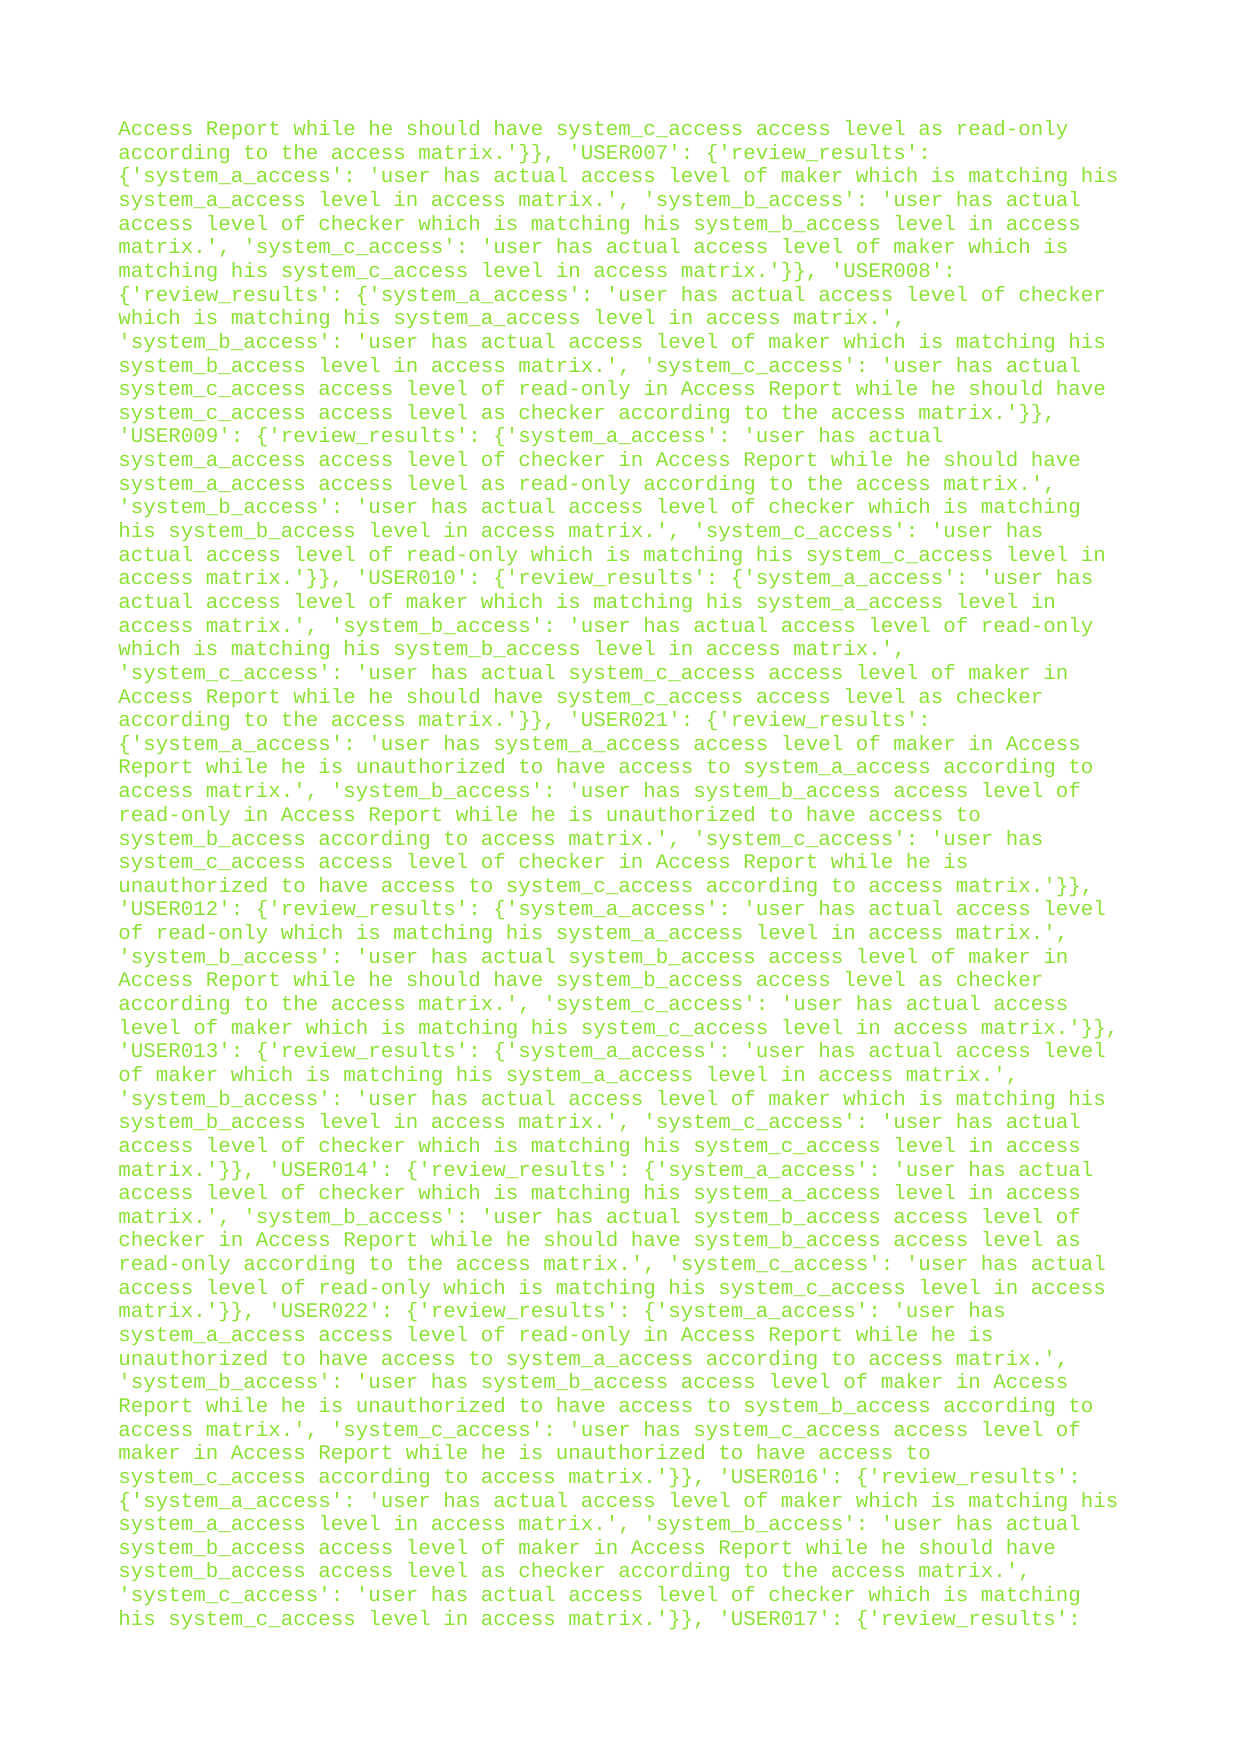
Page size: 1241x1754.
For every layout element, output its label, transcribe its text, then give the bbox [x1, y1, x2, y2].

text Access Report while he should have system_c_access access level as read-only according to the access matrix.'}}, 'USER007': {'review_results': {'system_a_access': 'user has actual access level of maker which is matching his system_a_access level in access matrix.', 'system_b_access': 'user has actual access level of checker which is matching his system_b_access level in access matrix.', 'system_c_access': 'user has actual access level of maker which is matching his system_c_access level in access matrix.'}}, 'USER008': {'review_results': {'system_a_access': 'user has actual access level of checker which is matching his system_a_access level in access matrix.', 'system_b_access': 'user has actual access level of maker which is matching his system_b_access level in access matrix.', 'system_c_access': 'user has actual system_c_access access level of read-only in Access Report while he should have system_c_access access level as checker according to the access matrix.'}}, 'USER009': {'review_results': {'system_a_access': 'user has actual system_a_access access level of checker in Access Report while he should have system_a_access access level as read-only according to the access matrix.', 'system_b_access': 'user has actual access level of checker which is matching his system_b_access level in access matrix.', 'system_c_access': 'user has actual access level of read-only which is matching his system_c_access level in access matrix.'}}, 'USER010': {'review_results': {'system_a_access': 'user has actual access level of maker which is matching his system_a_access level in access matrix.', 'system_b_access': 'user has actual access level of read-only which is matching his system_b_access level in access matrix.', 'system_c_access': 'user has actual system_c_access access level of maker in Access Report while he should have system_c_access access level as checker according to the access matrix.'}}, 'USER021': {'review_results': {'system_a_access': 'user has system_a_access access level of maker in Access Report while he is unauthorized to have access to system_a_access according to access matrix.', 'system_b_access': 'user has system_b_access access level of read-only in Access Report while he is unauthorized to have access to system_b_access according to access matrix.', 'system_c_access': 'user has system_c_access access level of checker in Access Report while he is unauthorized to have access to system_c_access according to access matrix.'}}, 'USER012': {'review_results': {'system_a_access': 'user has actual access level of read-only which is matching his system_a_access level in access matrix.', 'system_b_access': 'user has actual system_b_access access level of maker in Access Report while he should have system_b_access access level as checker according to the access matrix.', 'system_c_access': 'user has actual access level of maker which is matching his system_c_access level in access matrix.'}}, 'USER013': {'review_results': {'system_a_access': 'user has actual access level of maker which is matching his system_a_access level in access matrix.', 'system_b_access': 'user has actual access level of maker which is matching his system_b_access level in access matrix.', 'system_c_access': 'user has actual access level of checker which is matching his system_c_access level in access matrix.'}}, 'USER014': {'review_results': {'system_a_access': 'user has actual access level of checker which is matching his system_a_access level in access matrix.', 'system_b_access': 'user has actual system_b_access access level of checker in Access Report while he should have system_b_access access level as read-only according to the access matrix.', 'system_c_access': 'user has actual access level of read-only which is matching his system_c_access level in access matrix.'}}, 'USER022': {'review_results': {'system_a_access': 'user has system_a_access access level of read-only in Access Report while he is unauthorized to have access to system_a_access according to access matrix.', 'system_b_access': 'user has system_b_access access level of maker in Access Report while he is unauthorized to have access to system_b_access according to access matrix.', 'system_c_access': 'user has system_c_access access level of maker in Access Report while he is unauthorized to have access to system_c_access according to access matrix.'}}, 'USER016': {'review_results': {'system_a_access': 'user has actual access level of maker which is matching his system_a_access level in access matrix.', 'system_b_access': 'user has actual system_b_access access level of maker in Access Report while he should have system_b_access access level as checker according to the access matrix.', 'system_c_access': 'user has actual access level of checker which is matching his system_c_access level in access matrix.'}}, 'USER017': {'review_results': [118, 118, 1122, 1631]
